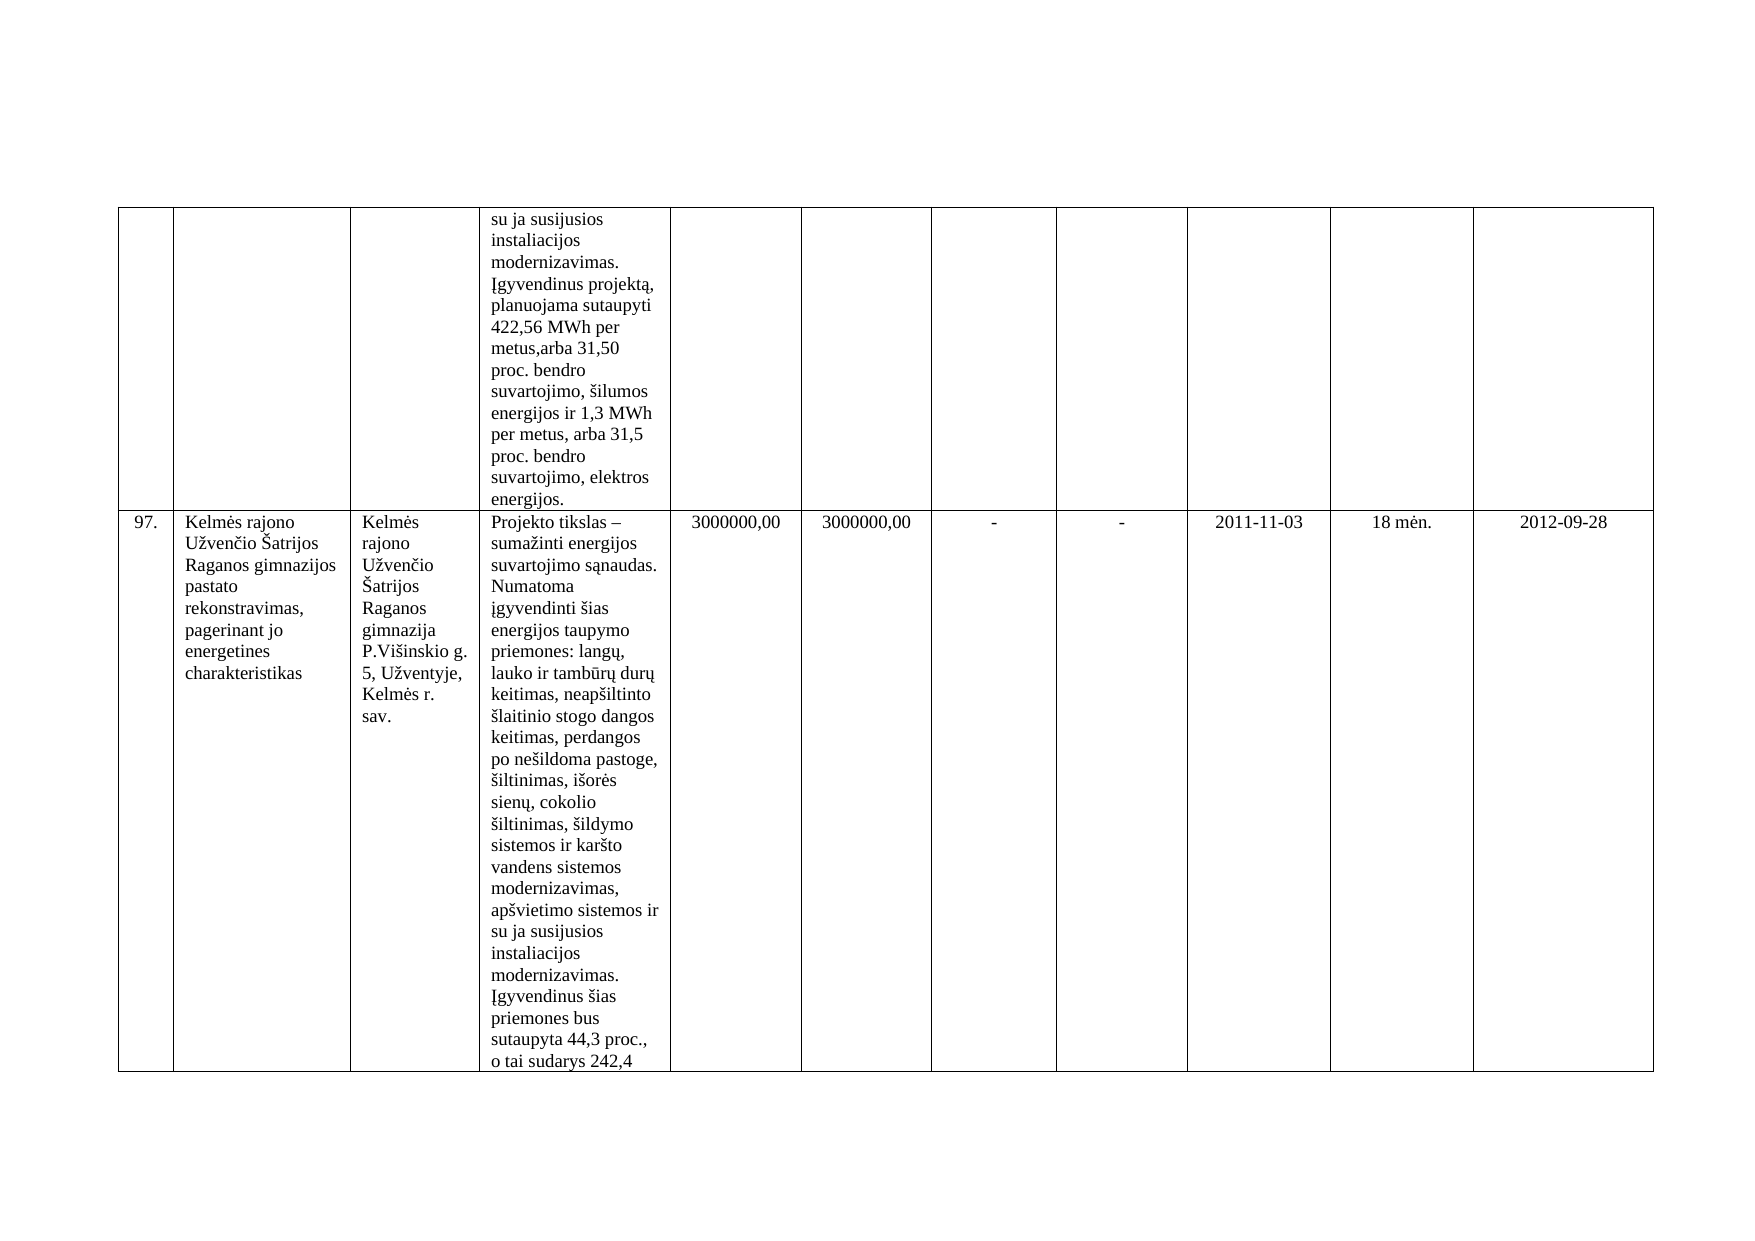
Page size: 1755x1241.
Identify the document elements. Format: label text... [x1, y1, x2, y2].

table_cell - [1057, 511, 1187, 1071]
table_cell [1188, 208, 1330, 509]
table_cell Kelmės rajono Užvenčio Šatrijos Raganos gimnazija P.Višinskio g. 5, Užventyje, Kelmės r. sav. [351, 511, 479, 1071]
table_cell Kelmės rajono Užvenčio Šatrijos Raganos gimnazijos pastato rekonstravimas, pagerinant jo energetines charakteristikas [174, 511, 350, 1071]
table_cell [174, 208, 350, 509]
table_cell [802, 208, 931, 509]
table_cell - [932, 511, 1056, 1071]
table_cell [1331, 208, 1473, 509]
table_cell [1474, 208, 1653, 509]
table_cell 2012-09-28 [1474, 511, 1653, 1071]
table_cell - [932, 208, 1056, 509]
table_cell 2011-11-03 [1188, 511, 1330, 1071]
table_cell [351, 208, 479, 509]
table_cell Projekto tikslas – sumažinti energijos suvartojimo sąnaudas. Numatoma įgyvendinti šias energijos taupymo priemones: langų, lauko ir tambūrų durų keitimas, neapšiltinto šlaitinio stogo dangos keitimas, perdangos po nešildoma pastoge, šiltinimas, išorės sienų, cokolio šiltinimas, šildymo sistemos ir karšto vandens sistemos modernizavimas, apšvietimo sistemos ir su ja susijusios instaliacijos modernizavimas. Įgyvendinus šias priemones bus sutaupyta 44,3 proc., o tai sudarys 242,4 [480, 511, 670, 1071]
table_cell - [1057, 208, 1187, 509]
table_cell 3000000,00 [802, 511, 931, 1071]
table_cell 3000000,00 [671, 511, 801, 1071]
table_cell 97. [119, 511, 173, 1071]
table_cell [119, 208, 173, 509]
table_cell [671, 208, 801, 509]
table_cell su ja susijusios instaliacijos modernizavimas. Įgyvendinus projektą, planuojama sutaupyti 422,56 MWh per metus,arba 31,50 proc. bendro suvartojimo, šilumos energijos ir 1,3 MWh per metus, arba 31,5 proc. bendro suvartojimo, elektros energijos. [480, 208, 670, 509]
table_cell 18 mėn. [1331, 511, 1473, 1071]
